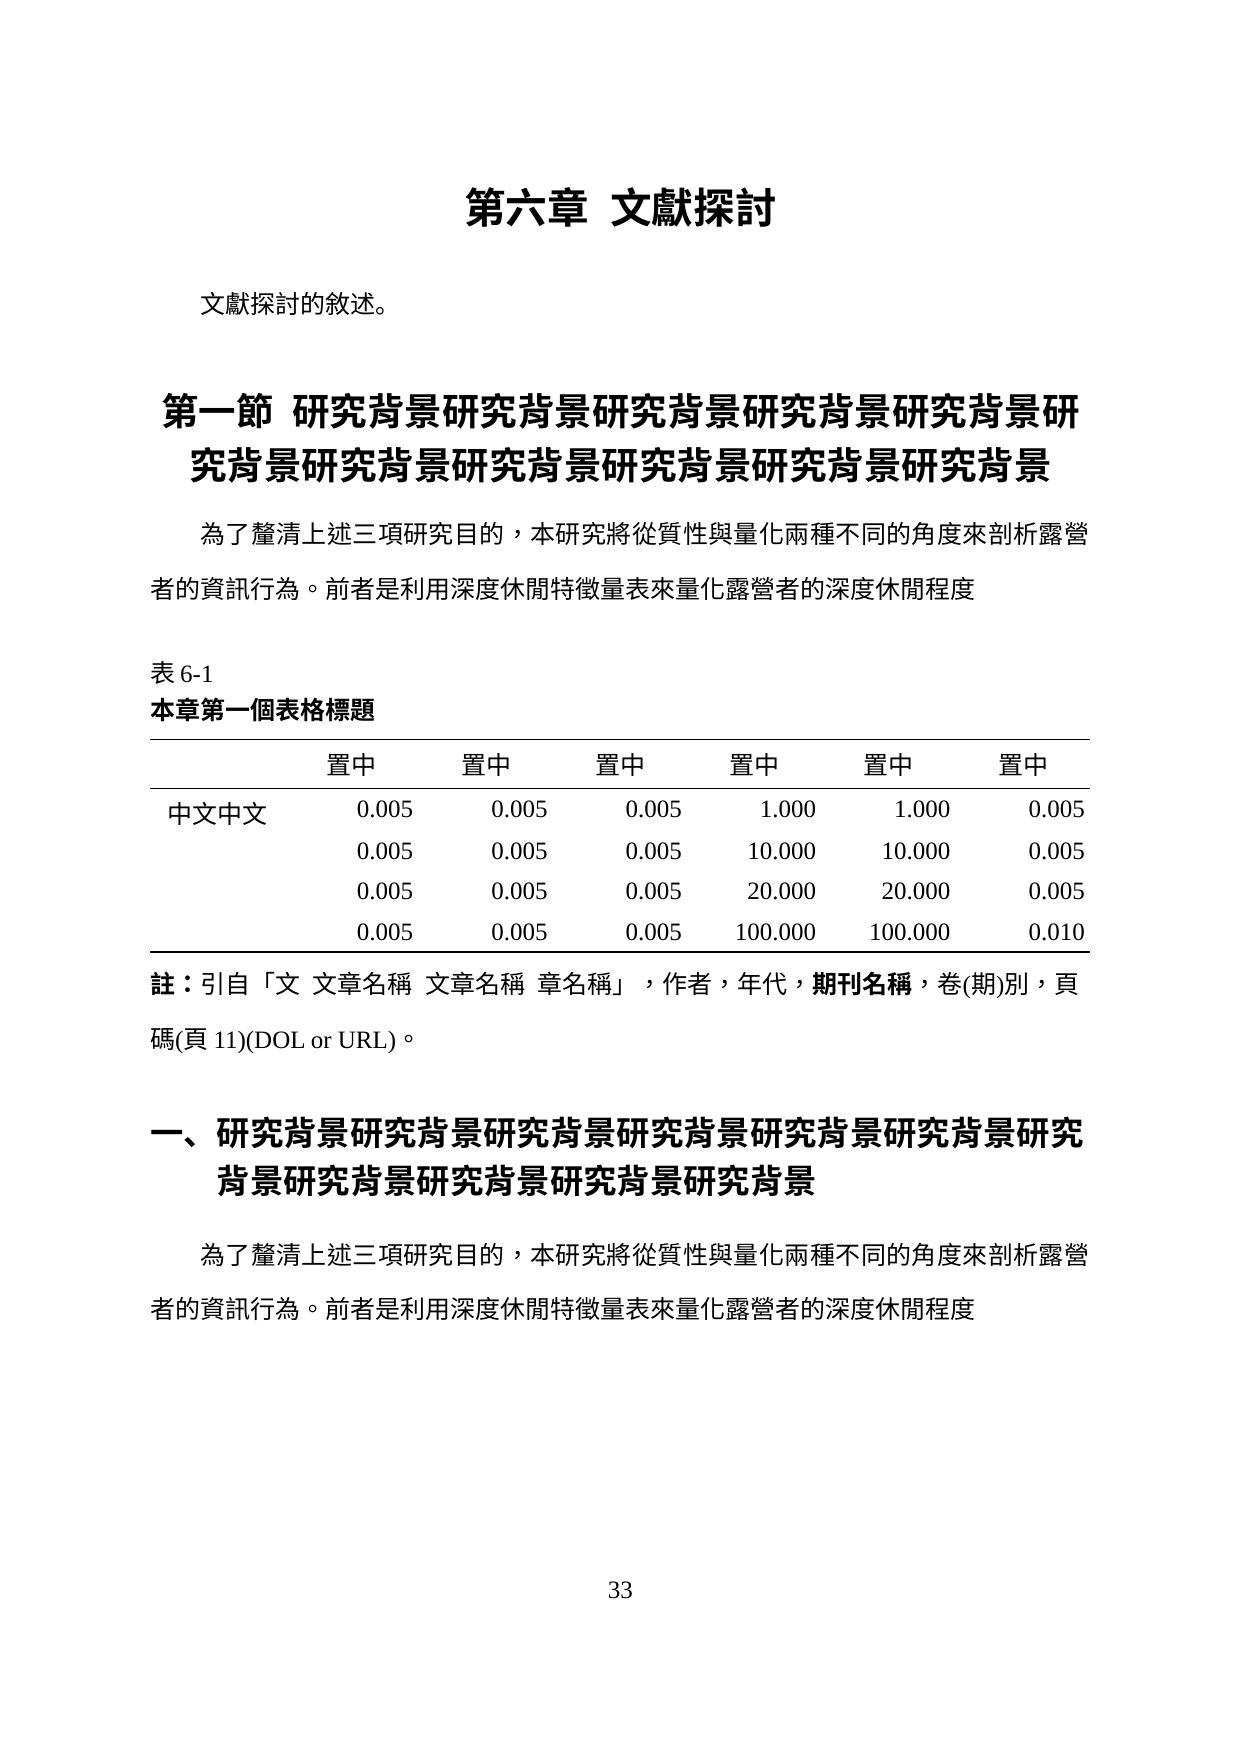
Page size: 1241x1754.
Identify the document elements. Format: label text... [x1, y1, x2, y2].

table_cell 0.005 [419, 829, 553, 871]
table_header 置中 [284, 740, 418, 788]
table_cell 0.005 [419, 871, 553, 911]
table_cell 0.005 [553, 829, 687, 871]
table_header 置中 [956, 740, 1090, 788]
table_cell 100.000 [821, 911, 956, 951]
table_cell 0.005 [956, 871, 1090, 911]
table_cell 0.005 [284, 789, 418, 829]
text 為了釐清上述三項研究目的，本研究將從質性與量化兩種不同的角度來剖析露營者的資訊行為。前者是利用深度休閒特徵量表來量化露營者的深度休閒程度 [150, 1235, 1090, 1326]
table_cell 0.005 [553, 789, 687, 829]
table_header 置中 [821, 740, 956, 788]
table_header 置中 [553, 740, 687, 788]
text 註：引自「文 文章名稱 文章名稱 章名稱」，作者，年代，期刊名稱，卷(期)別，頁碼(頁11)(DOL or URL)。 [150, 965, 1090, 1056]
table_cell 0.005 [553, 871, 687, 911]
table_cell 1.000 [821, 789, 956, 829]
table_cell 0.005 [284, 871, 418, 911]
table_cell 0.005 [419, 911, 553, 951]
table_cell 0.005 [284, 829, 418, 871]
table_cell 0.005 [956, 829, 1090, 871]
table_cell 10.000 [821, 829, 956, 871]
text 文獻探討的敘述。 [150, 285, 1090, 321]
table_cell 20.000 [821, 871, 956, 911]
table_cell 0.010 [956, 911, 1090, 951]
table_cell 0.005 [553, 911, 687, 951]
text 表6-1 本章第一個表格標題 [150, 654, 1090, 726]
table_cell 100.000 [687, 911, 821, 951]
table_header 置中 [687, 740, 821, 788]
table_cell 0.005 [419, 789, 553, 829]
table_cell 中文中文 [150, 789, 284, 951]
table_cell 0.005 [956, 789, 1090, 829]
subtitle 一、研究背景研究背景研究背景研究背景研究背景研究背景研究背景研究背景研究背景研究背景研究背景 [150, 1106, 1090, 1203]
table_cell 0.005 [284, 911, 418, 951]
table_cell 20.000 [687, 871, 821, 911]
subtitle 第六章 文獻探討 [150, 175, 1090, 235]
subtitle 第一節 研究背景研究背景研究背景研究背景研究背景研究背景研究背景研究背景研究背景研究背景研究背景 [150, 382, 1090, 490]
table_header [150, 740, 284, 788]
text 為了釐清上述三項研究目的，本研究將從質性與量化兩種不同的角度來剖析露營者的資訊行為。前者是利用深度休閒特徵量表來量化露營者的深度休閒程度 [150, 515, 1090, 606]
table_cell 1.000 [687, 789, 821, 829]
table_cell 10.000 [687, 829, 821, 871]
table_header 置中 [419, 740, 553, 788]
